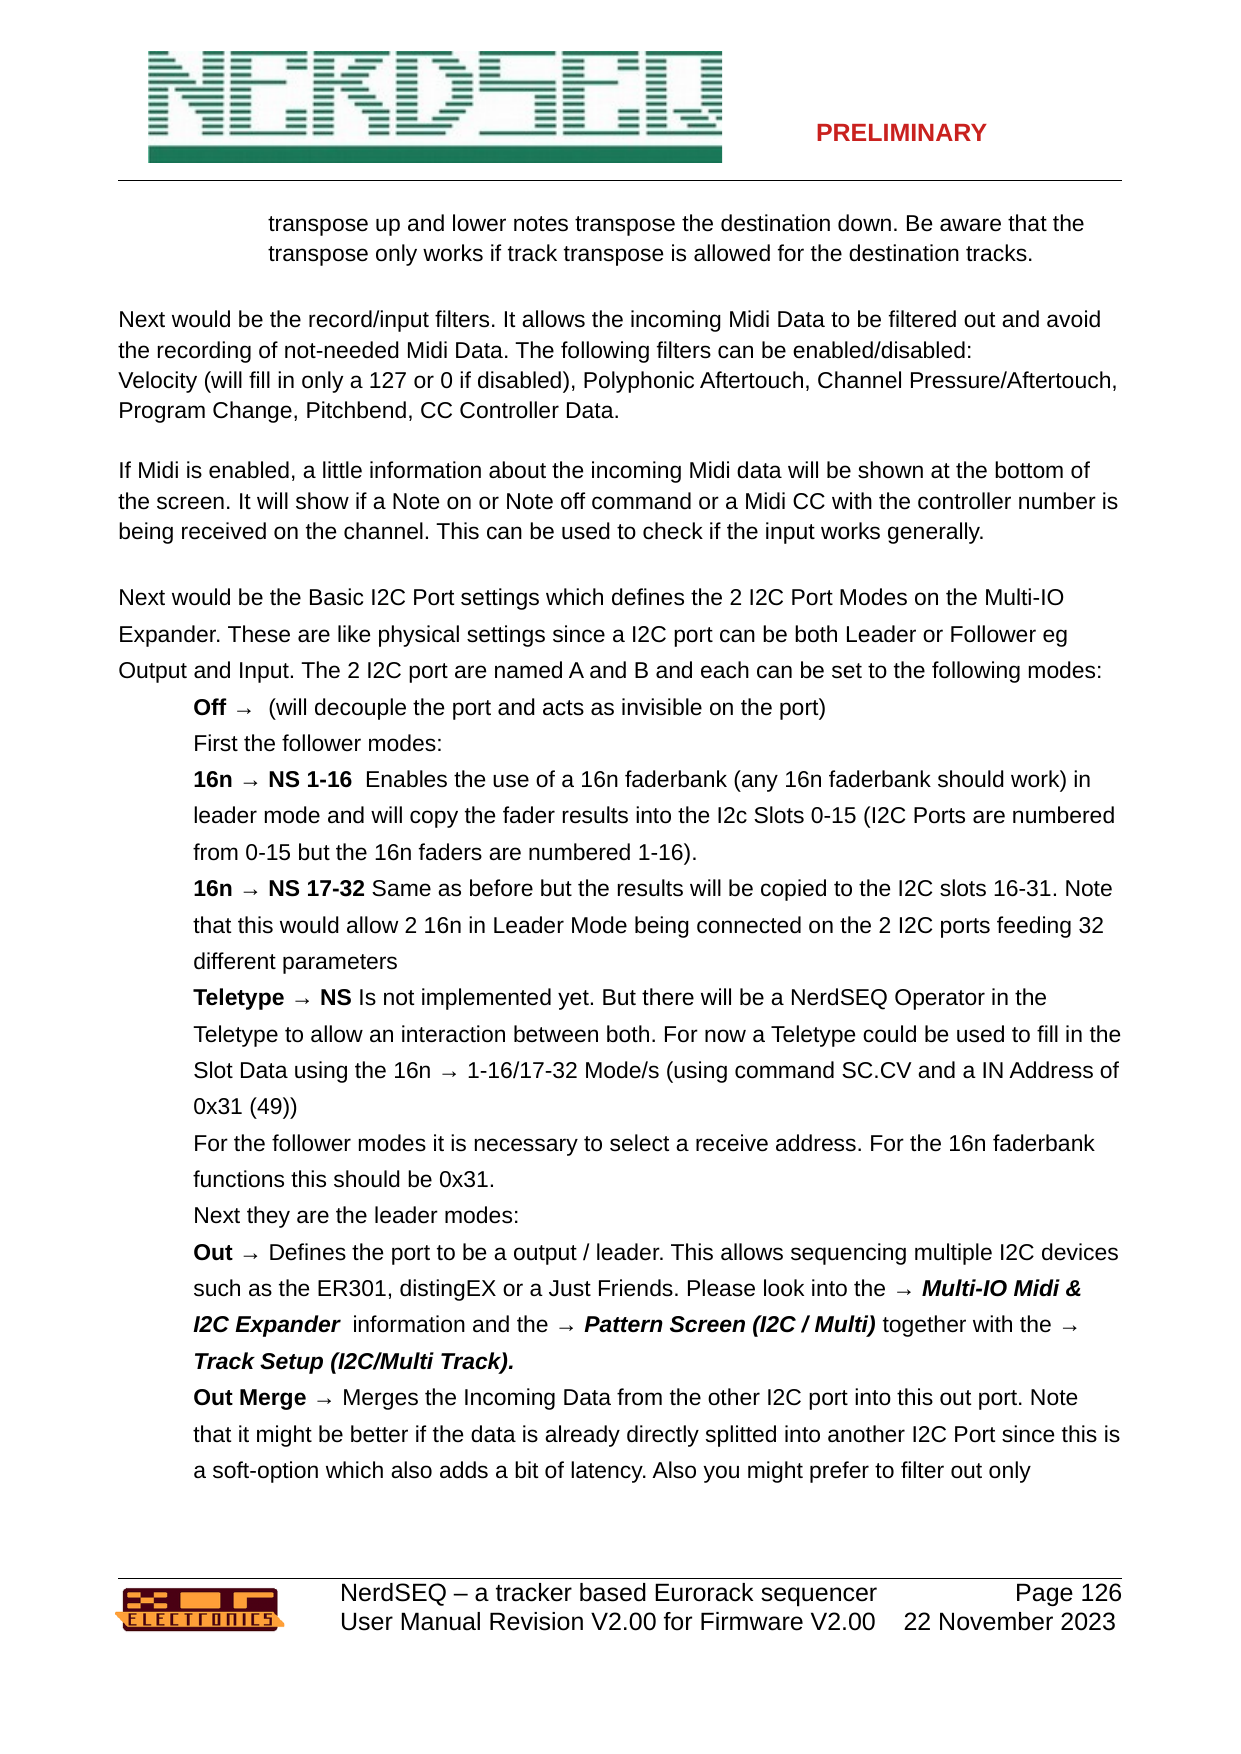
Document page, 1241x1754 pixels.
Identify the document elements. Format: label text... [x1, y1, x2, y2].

picture [115, 1584, 285, 1634]
text transpose up and lower notes transpose the destination down. Be aware that the transpose only works if track transpose is allowed for the destination tracks. [118, 209, 1122, 266]
text Off → (will decouple the port and acts as invisible on the port) [193, 693, 1122, 720]
text If Midi is enabled, a little information about the incoming Midi data will be shown at the bottom of the screen. It will show if a Note on or Note off command or a Midi CC with the controller number is being received on the channel. This can be used to check if the input works generally. [118, 457, 1122, 544]
text For the follower modes it is necessary to select a receive address. For the 16n faderbank functions this should be 0x31. [193, 1130, 1122, 1192]
text Out Merge → Merges the Incoming Data from the other I2C port into this out port. Note that it might be better if the data is already directly splitted into another I2C Port since this is a soft-option which also adds a bit of latency. Also you might prefer to filter out only [193, 1384, 1122, 1483]
picture [148, 51, 723, 163]
text Next they are the leader modes: [193, 1202, 1122, 1229]
text Out → Defines the port to be a output / leader. This allows sequencing multiple I2C devices such as the ER301, distingEX or a Just Friends. Please look into the → Multi-IO Midi & I2C Expander information and the → Pattern Screen (I2C / Multi) together with the → Track Setup (I2C/Multi Track). [193, 1239, 1122, 1374]
text Next would be the record/input filters. It allows the incoming Midi Data to be filtered out and avoid the recording of not-needed Midi Data. The following filters can be enabled/disabled: [118, 306, 1122, 363]
text Teletype → NS Is not implemented yet. But there will be a NerdSEQ Operator in the Teletype to allow an interaction between both. For now a Teletype could be used to fill in the Slot Data using the 16n → 1-16/17-32 Mode/s (using command SC.CV and a IN Address of 0x31 (49)) [193, 984, 1122, 1120]
text First the follower modes: [193, 730, 1122, 756]
text Next would be the Basic I2C Port settings which defines the 2 I2C Port Modes on the Multi-IO Expander. These are like physical settings since a I2C port can be both Leader or Follower eg Output and Input. The 2 I2C port are named A and B and each can be set to the following modes: [118, 584, 1122, 683]
text Velocity (will fill in only a 127 or 0 if disabled), Polyphonic Aftertouch, Channel Pressure/Aftertouch, Program Change, Pitchbend, CC Controller Data. [118, 367, 1122, 423]
text 16n → NS 17-32 Same as before but the results will be copied to the I2C slots 16-31. Note that this would allow 2 16n in Leader Mode being connected on the 2 I2C ports feeding 32 different parameters [193, 875, 1122, 974]
text 16n → NS 1-16 Enables the use of a 16n faderbank (any 16n faderbank should work) in leader mode and will copy the fader results into the I2c Slots 0-15 (I2C Ports are numbered from 0-15 but the 16n faders are numbered 1-16). [193, 766, 1122, 865]
